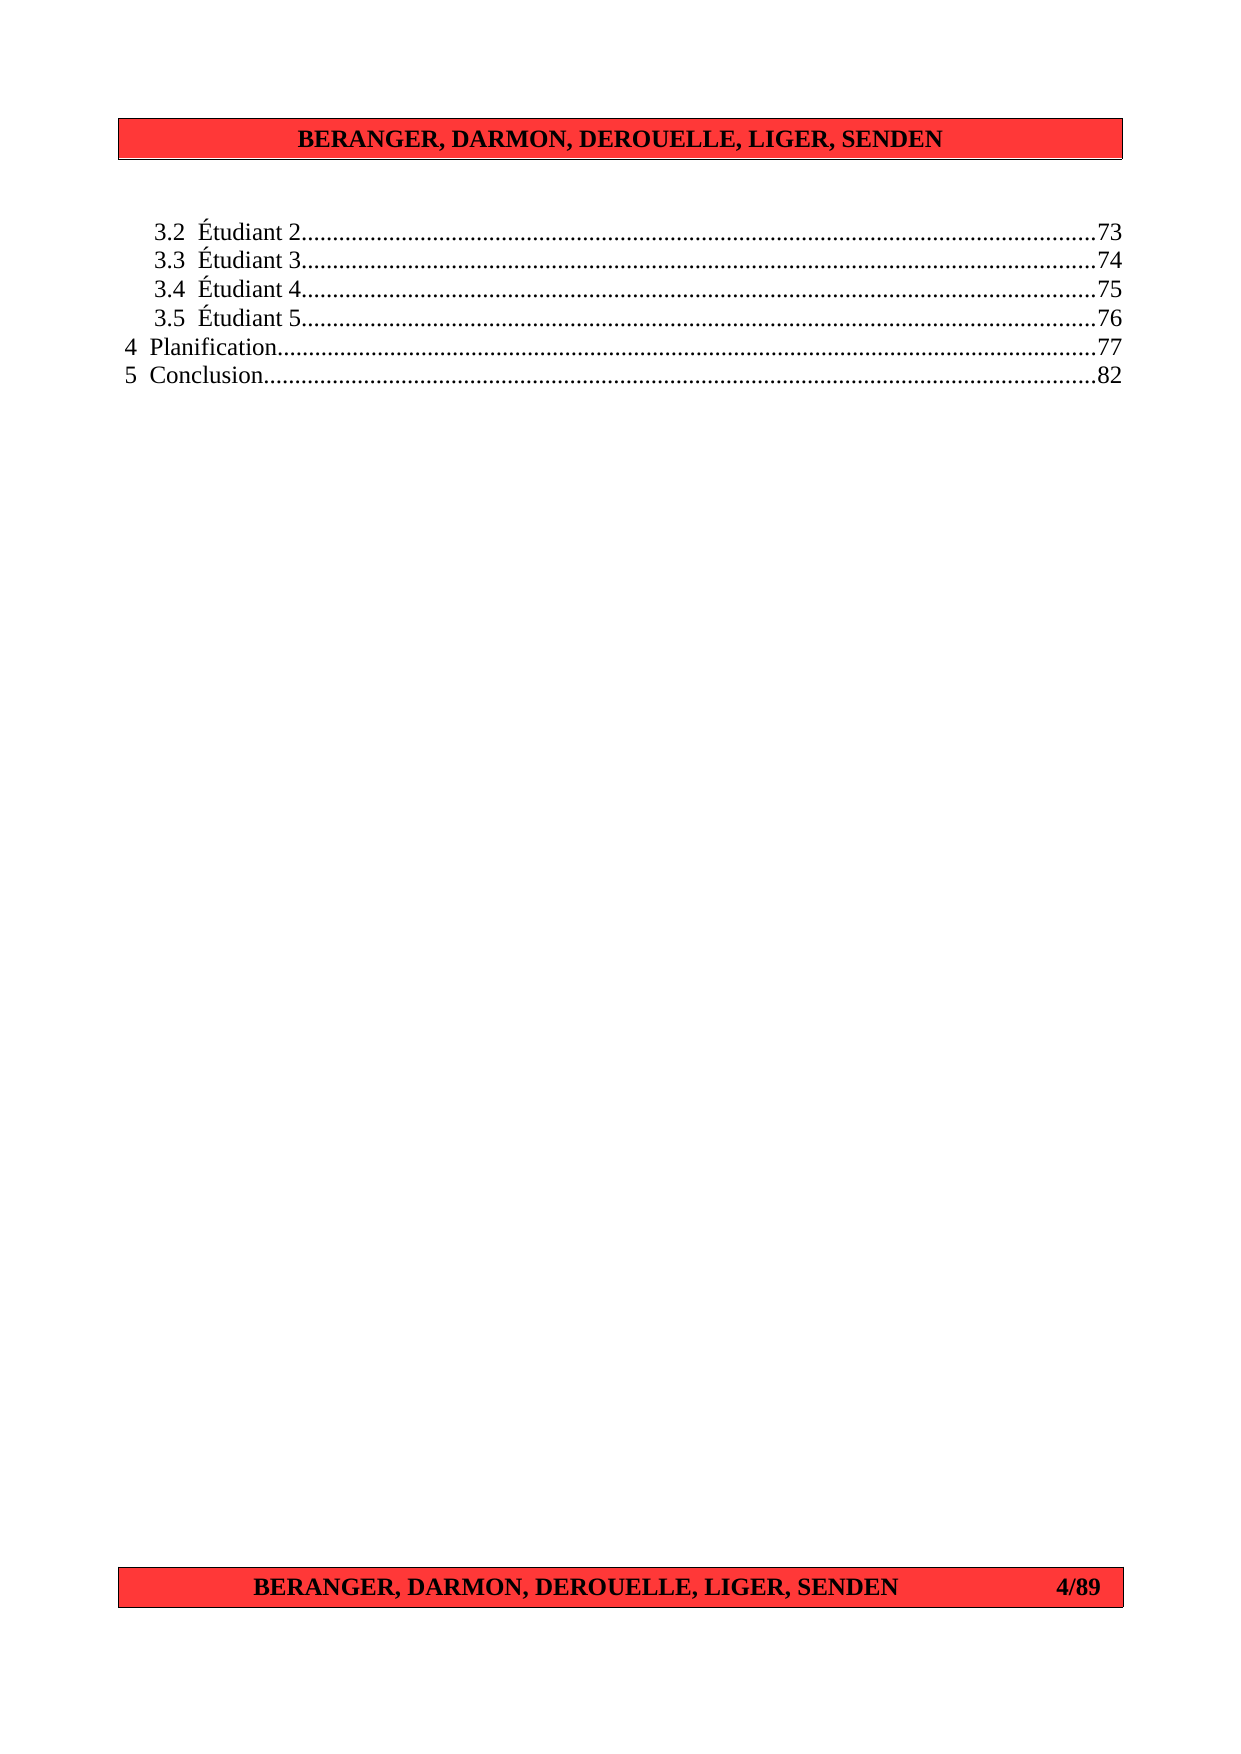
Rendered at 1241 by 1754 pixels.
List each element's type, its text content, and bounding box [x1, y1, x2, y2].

text 3.5 Étudiant 5 76 [148, 303, 1122, 332]
text 3.2 Étudiant 2 73 [148, 217, 1122, 246]
text 5 Conclusion 82 [118, 361, 1122, 389]
text 3.3 Étudiant 3 74 [148, 246, 1122, 274]
text 4 Planification 77 [118, 332, 1122, 361]
text 3.4 Étudiant 4 75 [148, 274, 1122, 303]
